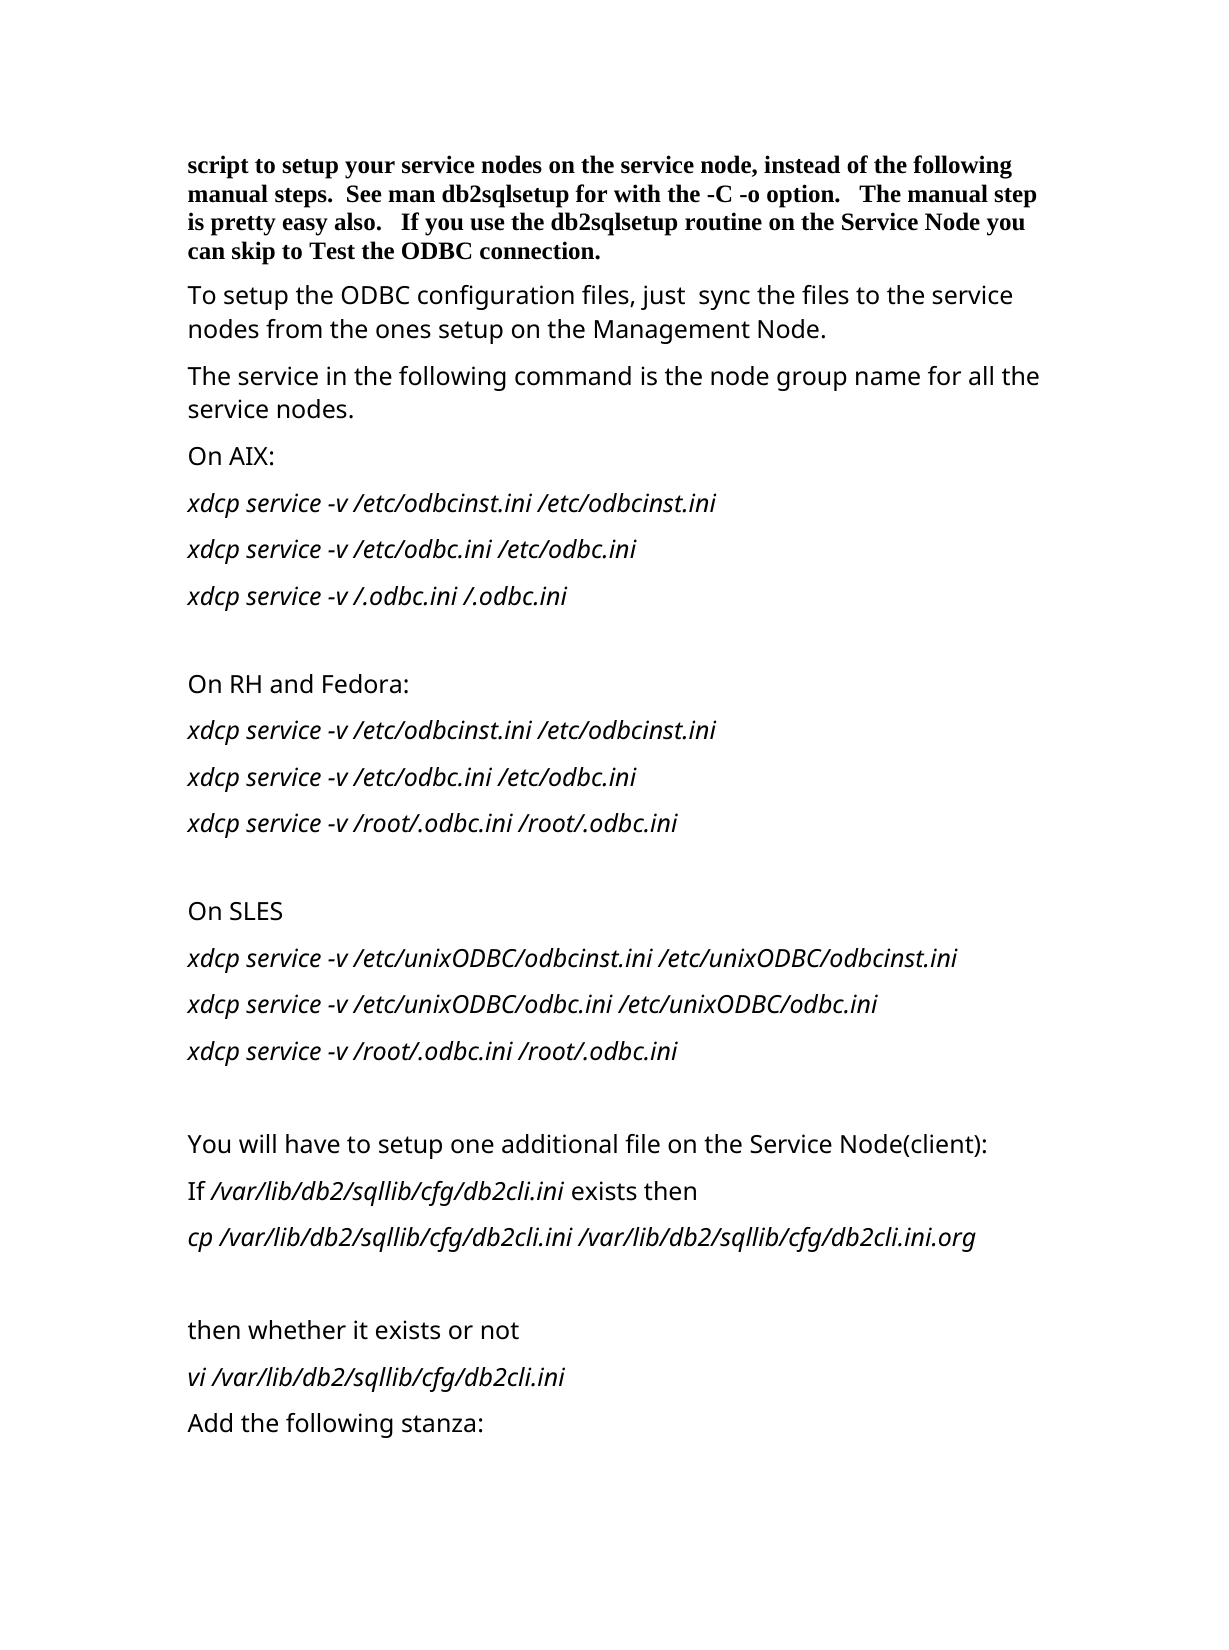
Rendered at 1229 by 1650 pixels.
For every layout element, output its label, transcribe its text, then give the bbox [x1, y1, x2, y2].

text then whether it exists or not [187, 1313, 1041, 1347]
text xdcp service -v /root/.odbc.ini /root/.odbc.ini [187, 806, 1041, 840]
text xdcp service -v /root/.odbc.ini /root/.odbc.ini [187, 1033, 1041, 1067]
text xdcp service -v /etc/odbc.ini /etc/odbc.ini [187, 532, 1041, 566]
text cp /var/lib/db2/sqllib/cfg/db2cli.ini /var/lib/db2/sqllib/cfg/db2cli.ini.org [187, 1220, 1041, 1254]
text Add the following stanza: [187, 1406, 1041, 1440]
text script to setup your service nodes on the service node, instead of the following manual steps. See man db2sqlsetup for with the -C -o option. The manual step is pretty easy also. If you use the db2sqlsetup routine on the Service Node you can skip to Test the ODBC connection. [187, 150, 1041, 265]
text vi /var/lib/db2/sqllib/cfg/db2cli.ini [187, 1359, 1041, 1393]
text xdcp service -v /.odbc.ini /.odbc.ini [187, 578, 1041, 612]
text On RH and Fedora: [187, 666, 1041, 700]
text The service in the following command is the node group name for all the service nodes. [187, 358, 1041, 426]
text xdcp service -v /etc/odbc.ini /etc/odbc.ini [187, 759, 1041, 793]
text If /var/lib/db2/sqllib/cfg/db2cli.ini exists then [187, 1173, 1041, 1207]
text On SLES [187, 894, 1041, 928]
text On AIX: [187, 439, 1041, 473]
text xdcp service -v /etc/unixODBC/odbc.ini /etc/unixODBC/odbc.ini [187, 987, 1041, 1021]
text xdcp service -v /etc/odbcinst.ini /etc/odbcinst.ini [187, 713, 1041, 747]
text To setup the ODBC configuration files, just sync the files to the service nodes from the ones setup on the Management Node. [187, 277, 1041, 346]
text xdcp service -v /etc/odbcinst.ini /etc/odbcinst.ini [187, 485, 1041, 519]
text xdcp service -v /etc/unixODBC/odbcinst.ini /etc/unixODBC/odbcinst.ini [187, 940, 1041, 974]
text You will have to setup one additional file on the Service Node(client): [187, 1127, 1041, 1161]
